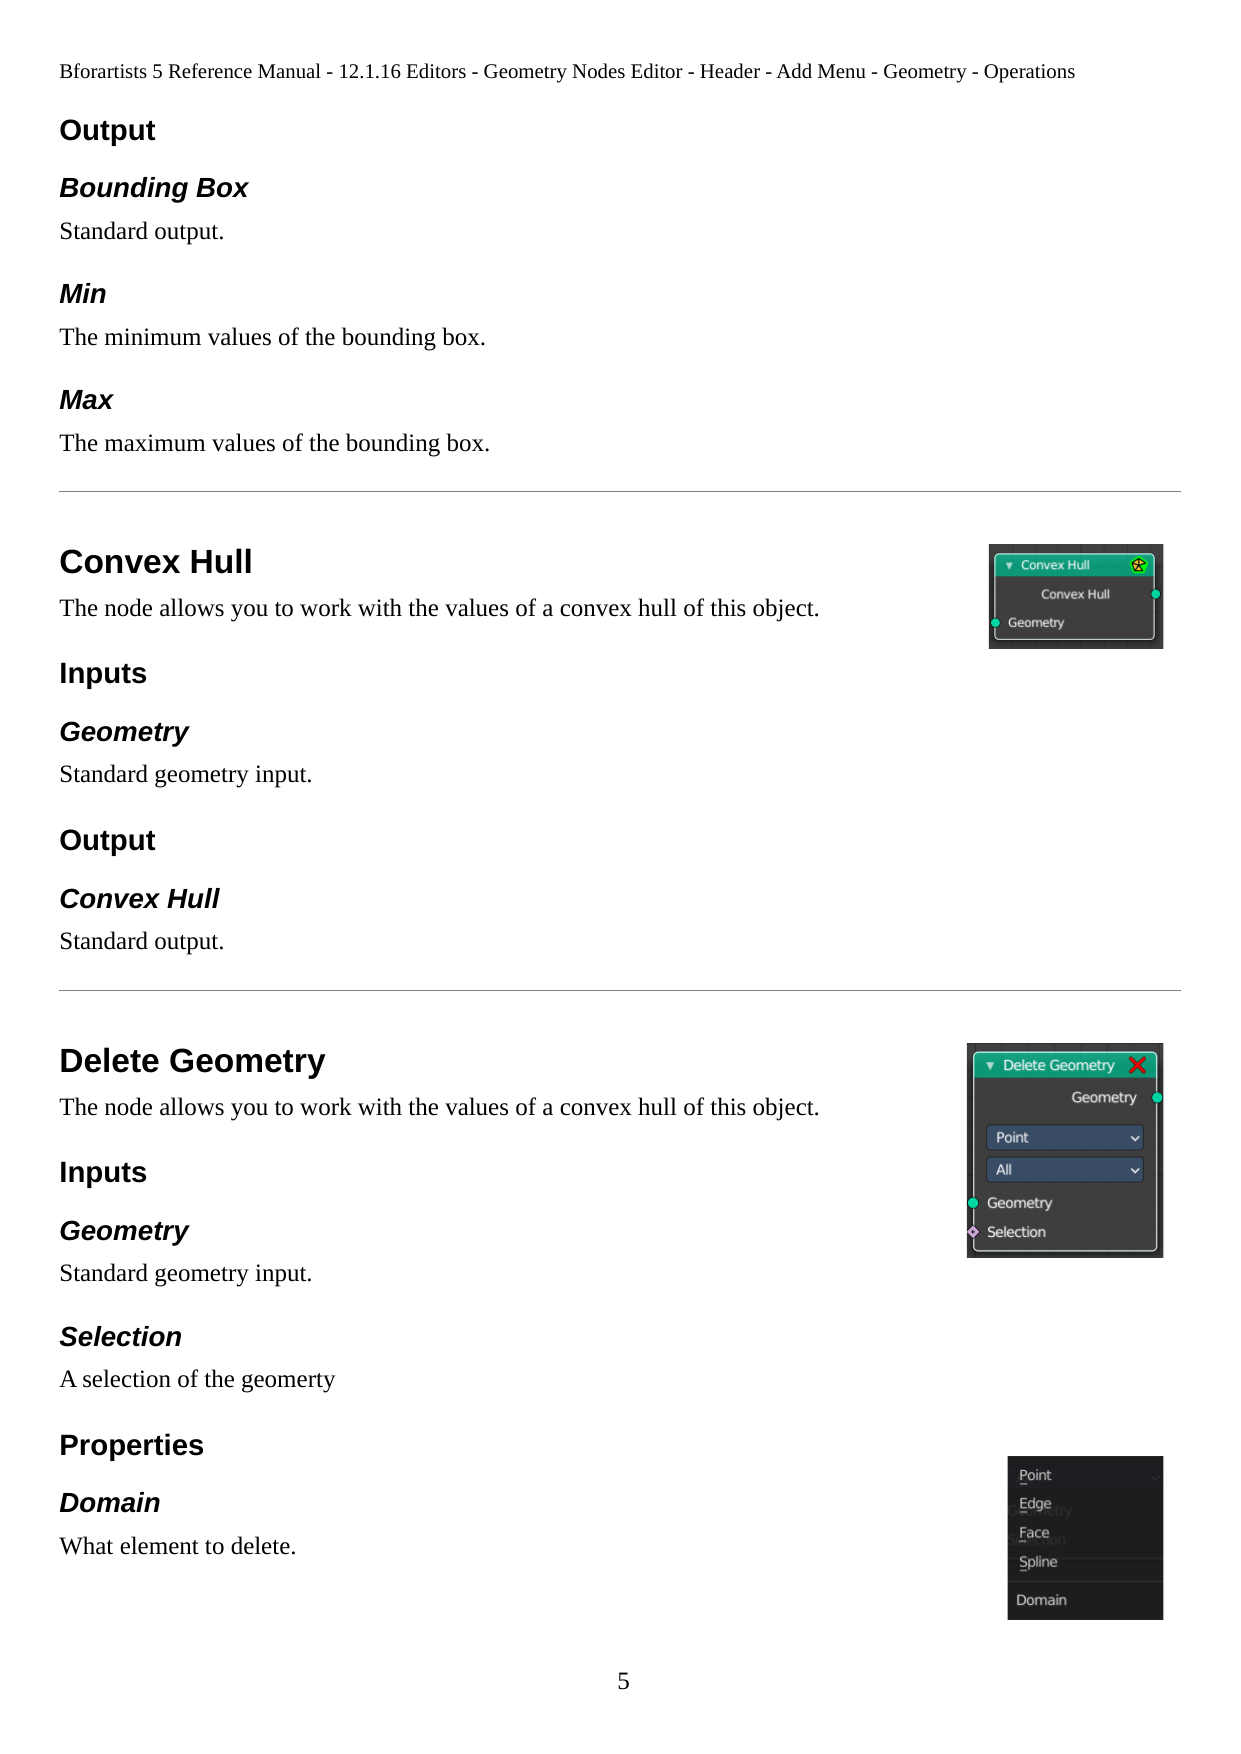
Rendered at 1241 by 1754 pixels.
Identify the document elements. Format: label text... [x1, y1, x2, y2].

subtitle Convex Hull [59, 542, 1181, 580]
text Standard output. [59, 926, 1181, 955]
subtitle Geometry [59, 715, 1181, 747]
subtitle Properties [59, 1428, 1181, 1462]
subtitle Bounding Box [59, 171, 1181, 203]
text The node allows you to work with the values of a convex hull of this object. [59, 593, 988, 622]
text The node allows you to work with the values of a convex hull of this object. [59, 1092, 966, 1120]
subtitle Output [59, 113, 1181, 146]
picture [988, 544, 1164, 649]
text The minimum values of the bounding box. [59, 322, 1181, 350]
text A selection of the geomerty [59, 1364, 1181, 1393]
subtitle Max [59, 383, 1181, 415]
subtitle Delete Geometry [59, 1040, 1181, 1079]
subtitle Selection [59, 1320, 1181, 1352]
subtitle [1164, 1214, 1181, 1246]
subtitle Geometry [59, 1214, 966, 1246]
text Standard geometry input. [59, 759, 1181, 788]
text [1164, 1531, 1181, 1560]
subtitle [1164, 1487, 1181, 1518]
subtitle Inputs [59, 1155, 966, 1189]
subtitle Domain [59, 1487, 1007, 1518]
text Standard geometry input. [59, 1258, 1181, 1287]
subtitle Min [59, 277, 1181, 309]
text What element to delete. [59, 1531, 1007, 1560]
subtitle Inputs [59, 656, 1181, 690]
subtitle Convex Hull [59, 882, 1181, 914]
subtitle Output [59, 823, 1181, 857]
text Standard output. [59, 216, 1181, 244]
picture [966, 1043, 1164, 1258]
text The maximum values of the bounding box. [59, 428, 1181, 456]
subtitle [1164, 1155, 1181, 1189]
picture [1007, 1456, 1164, 1620]
